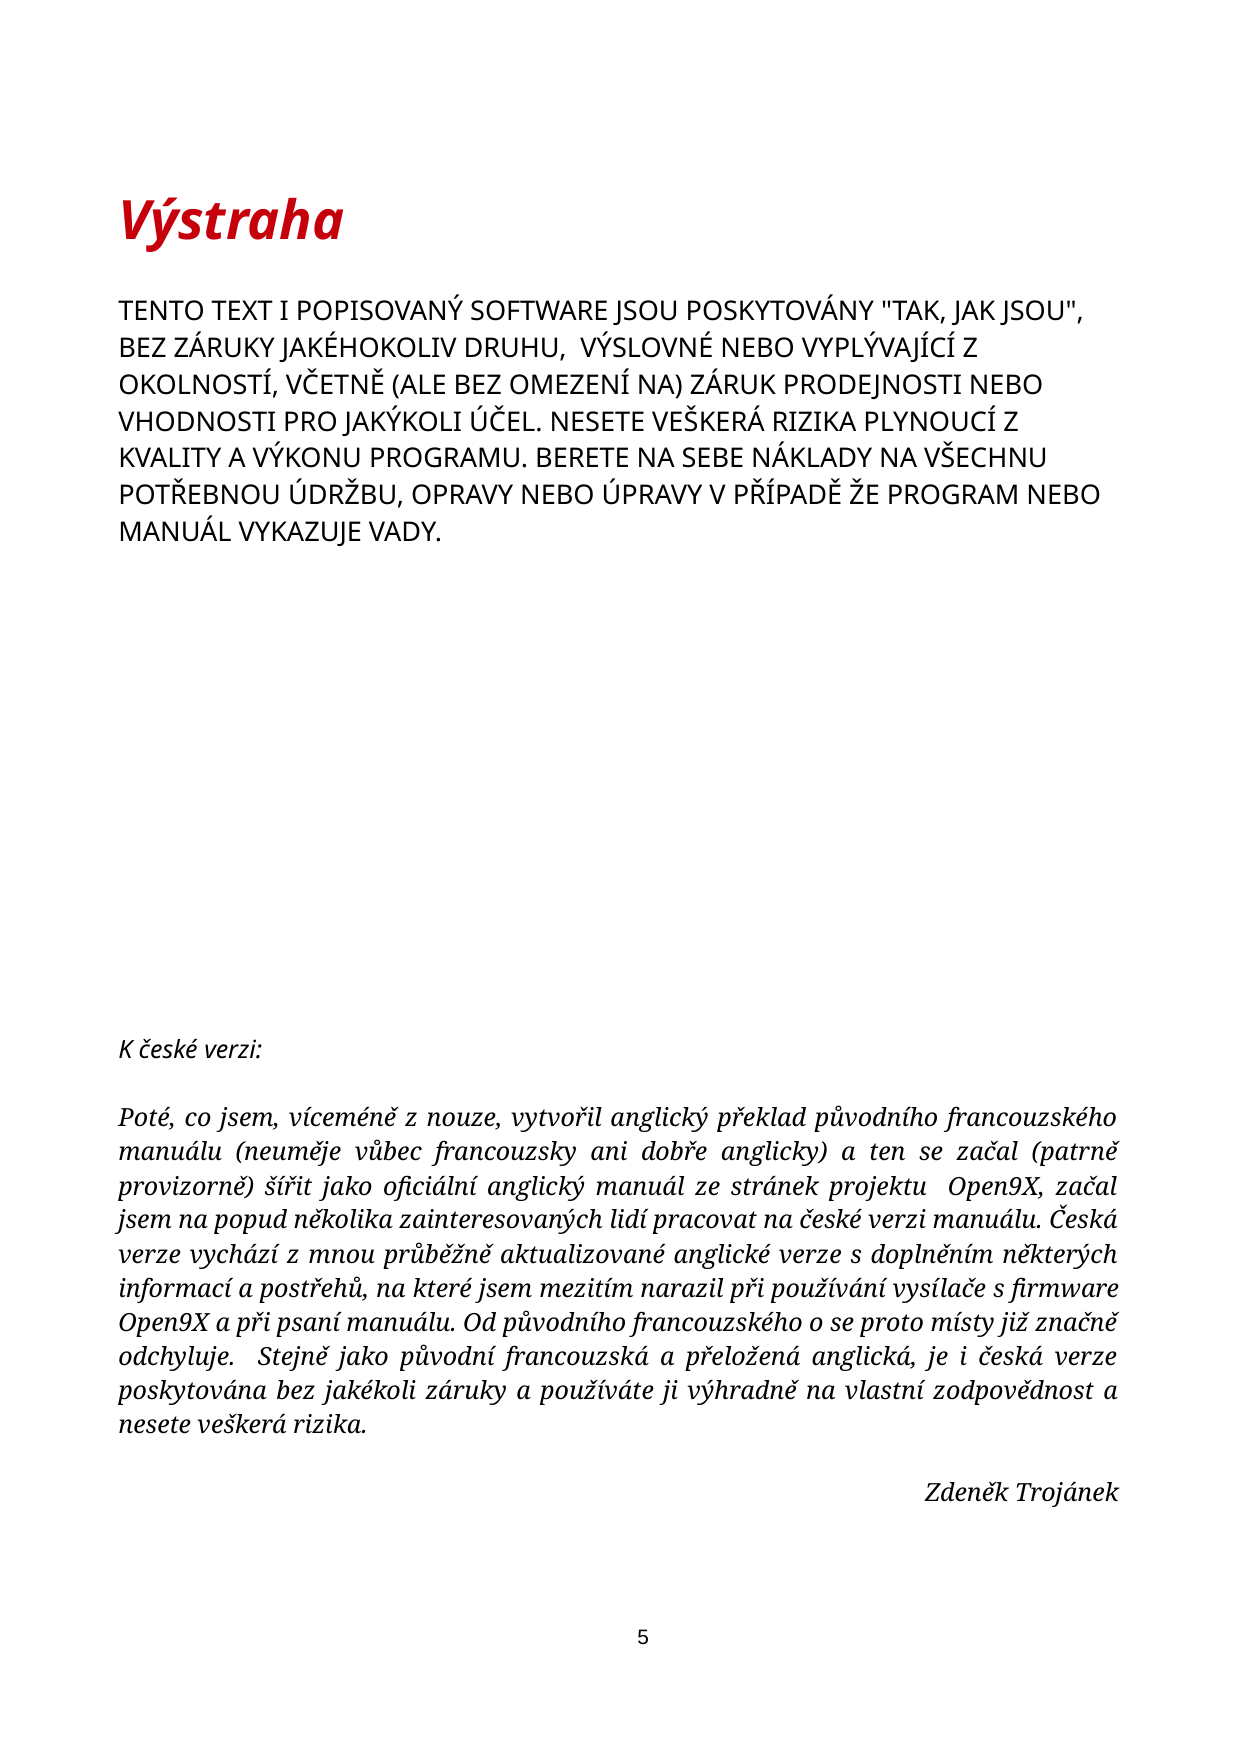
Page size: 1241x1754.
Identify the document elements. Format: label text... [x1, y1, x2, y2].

text TENTO TEXT I POPISOVANÝ SOFTWARE JSOU POSKYTOVÁNY "TAK, JAK JSOU", BEZ ZÁRUKY JAKÉHOKOLIV DRUHU, VÝSLOVNÉ NEBO VY­PLÝVAJÍCÍ Z OKOLNOSTÍ, VČETNĚ (ALE BEZ OMEZENÍ NA) ZÁRUK PRODEJNOSTI NEBO VHODNOSTI PRO JAKÝKOLI ÚČEL. NESETE VEŠ­KERÁ RIZIKA PLYNOUCÍ Z KVALITY A VÝKONU PROGRAMU. BERETE NA SEBE NÁKLADY NA VŠECHNU POTŘEBNOU ÚDRŽBU, OPRAVY NEBO ÚPRAVY V PŘÍPADĚ ŽE PROGRAM NEBO MANUÁL VYKAZUJE VADY. [118, 291, 1122, 549]
text K české verzi: [118, 1032, 1122, 1066]
text Poté, co jsem, víceméně z nouze, vytvořil anglický překlad původního francouzského manuálu (neu­měje vůbec francouzsky ani dobře anglicky) a ten se začal (patrně provizorně) šířit jako oficiální anglický manuál ze stránek projektu Open9X, začal jsem na popud několika zainteresovaných lidí pracovat na české verzi manuálu. Česká verze vychází z mnou průběžně aktualizované anglické verze s doplněním některých informací a postřehů, na které jsem mezitím narazil při používání vysí­lače s firmware Open9X a při psaní manuálu. Od původního francouzského o se proto místy již značně odchyluje. Stejně jako původní francouzská a přeložená anglická, je i česká verze poskytována bez jakékoli záruky a používáte ji výhradně na vlastní zodpovědnost a nesete veškerá rizika. [118, 1100, 1122, 1441]
text Zdeněk Trojánek [118, 1475, 1122, 1509]
